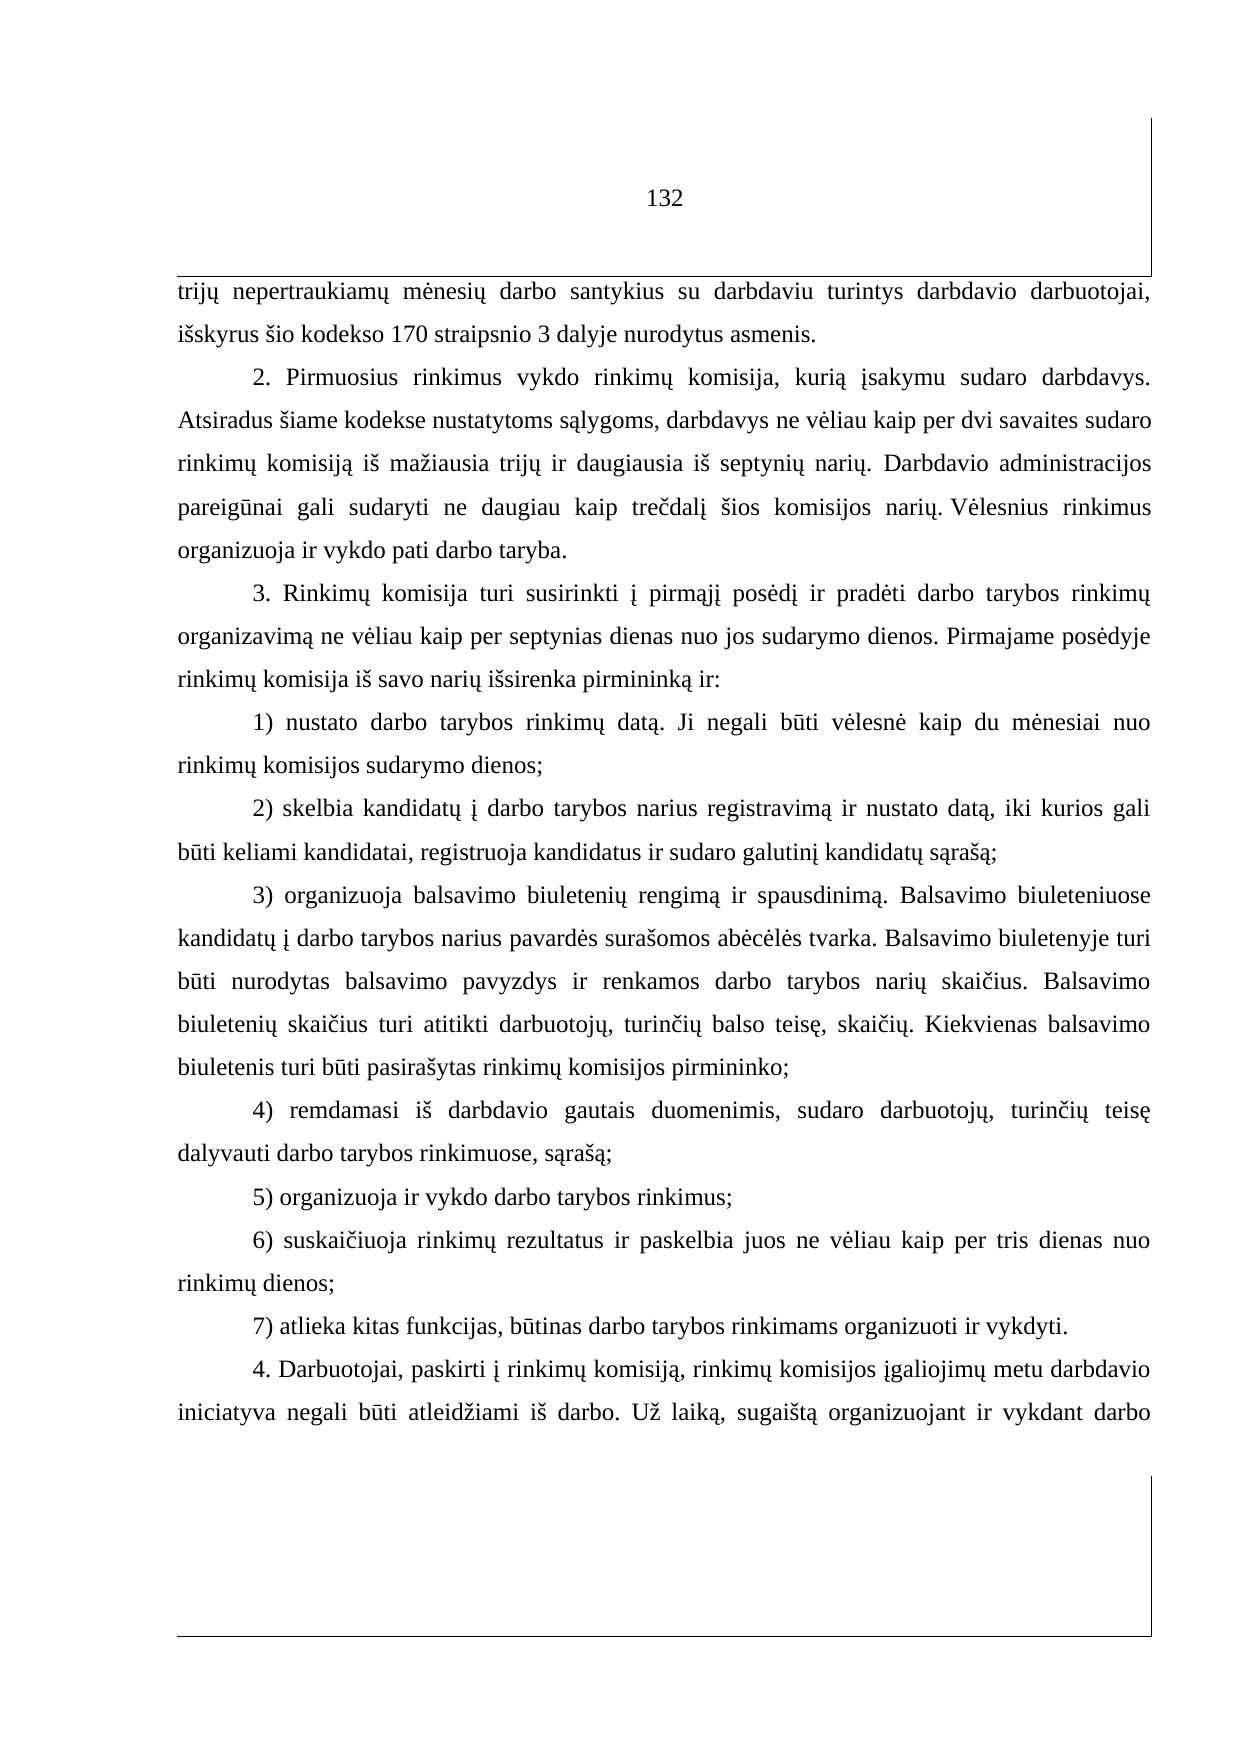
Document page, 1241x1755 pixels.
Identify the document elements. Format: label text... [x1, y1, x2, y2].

text 3. Rinkimų komisija turi susirinkti į pirmąjį posėdį ir pradėti darbo tarybos rinkimų organizavimą ne vėliau kaip per septynias dienas nuo jos sudarymo dienos. Pirmajame posėdyje rinkimų komisija iš savo narių išsirenka pirmininką ir: [177, 578, 1152, 693]
text 3) organizuoja balsavimo biuletenių rengimą ir spausdinimą. Balsavimo biuleteniuose kandidatų į darbo tarybos narius pavardės surašomos abėcėlės tvarka. Balsavimo biuletenyje turi būti nurodytas balsavimo pavyzdys ir renkamos darbo tarybos narių skaičius. Balsavimo biuletenių skaičius turi atitikti darbuotojų, turinčių balso teisę, skaičių. Kiekvienas balsavimo biuletenis turi būti pasirašytas rinkimų komisijos pirmininko; [177, 880, 1152, 1081]
text 7) atlieka kitas funkcijas, būtinas darbo tarybos rinkimams organizuoti ir vykdyti. [177, 1311, 1152, 1340]
text 2. Pirmuosius rinkimus vykdo rinkimų komisija, kurią įsakymu sudaro darbdavys. Atsiradus šiame kodekse nustatytoms sąlygoms, darbdavys ne vėliau kaip per dvi savaites sudaro rinkimų komisiją iš mažiausia trijų ir daugiausia iš septynių narių. Darbdavio administracijos pareigūnai gali sudaryti ne daugiau kaip trečdalį šios komisijos narių. Vėlesnius rinkimus organizuoja ir vykdo pati darbo taryba. [177, 362, 1152, 563]
text 5) organizuoja ir vykdo darbo tarybos rinkimus; [177, 1182, 1152, 1210]
text 1) nustato darbo tarybos rinkimų datą. Ji negali būti vėlesnė kaip du mėnesiai nuo rinkimų komisijos sudarymo dienos; [177, 707, 1152, 779]
text 2) skelbia kandidatų į darbo tarybos narius registravimą ir nustato datą, iki kurios gali būti keliami kandidatai, registruoja kandidatus ir sudaro galutinį kandidatų sąrašą; [177, 793, 1152, 865]
text trijų nepertraukiamų mėnesių darbo santykius su darbdaviu turintys darbdavio darbuotojai, išskyrus šio kodekso 170 straipsnio 3 dalyje nurodytus asmenis. [177, 276, 1152, 348]
text 4. Darbuotojai, paskirti į rinkimų komisiją, rinkimų komisijos įgaliojimų metu darbdavio iniciatyva negali būti atleidžiami iš darbo. Už laiką, sugaištą organizuojant ir vykdant darbo [177, 1354, 1152, 1426]
text 4) remdamasi iš darbdavio gautais duomenimis, sudaro darbuotojų, turinčių teisę dalyvauti darbo tarybos rinkimuose, sąrašą; [177, 1095, 1152, 1167]
text 6) suskaičiuoja rinkimų rezultatus ir paskelbia juos ne vėliau kaip per tris dienas nuo rinkimų dienos; [177, 1225, 1152, 1297]
